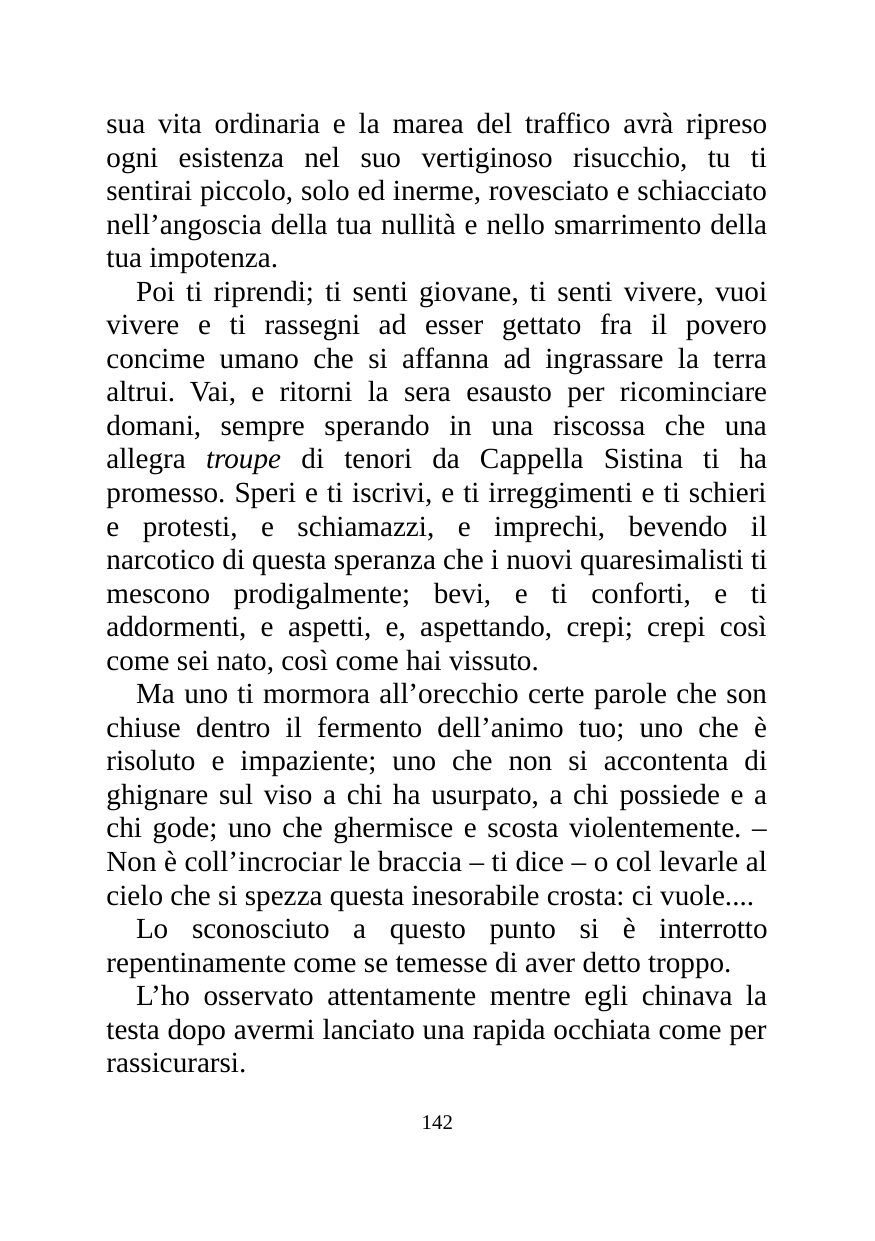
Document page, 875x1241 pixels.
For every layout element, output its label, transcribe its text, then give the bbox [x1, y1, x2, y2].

text Ma uno ti mormora all’orecchio certe parole che son chiuse dentro il fermento dell’animo tuo; uno che è risoluto e impaziente; uno che non si accontenta di ghignare sul viso a chi ha usurpato, a chi possiede e a chi gode; uno che ghermisce e scosta violentemente. – Non è coll’incrociar le braccia – ti dice – o col levarle al cielo che si spezza questa inesorabile crosta: ci vuole.... [106, 676, 768, 911]
text Poi ti riprendi; ti senti giovane, ti senti vivere, vuoi vivere e ti rassegni ad esser gettato fra il povero concime umano che si affanna ad ingrassare la terra altrui. Vai, e ritorni la sera esausto per ricominciare domani, sempre sperando in una riscossa che una allegra troupe di tenori da Cappella Sistina ti ha promesso. Speri e ti iscrivi, e ti irreggimenti e ti schieri e protesti, e schiamazzi, e imprechi, bevendo il narcotico di questa speranza che i nuovi quaresimalisti ti mescono prodigalmente; bevi, e ti conforti, e ti addormenti, e aspetti, e, aspettando, crepi; crepi così come sei nato, così come hai vissuto. [106, 274, 768, 676]
text Lo sconosciuto a questo punto si è interrotto repentinamente come se temesse di aver detto troppo. [106, 911, 768, 978]
text sua vita ordinaria e la marea del traffico avrà ripreso ogni esistenza nel suo vertiginoso risucchio, tu ti sentirai piccolo, solo ed inerme, rovesciato e schiacciato nell’angoscia della tua nullità e nello smarrimento della tua impotenza. [106, 106, 768, 274]
text L’ho osservato attentamente mentre egli chinava la testa dopo avermi lanciato una rapida occhiata come per rassicurarsi. [106, 978, 768, 1079]
